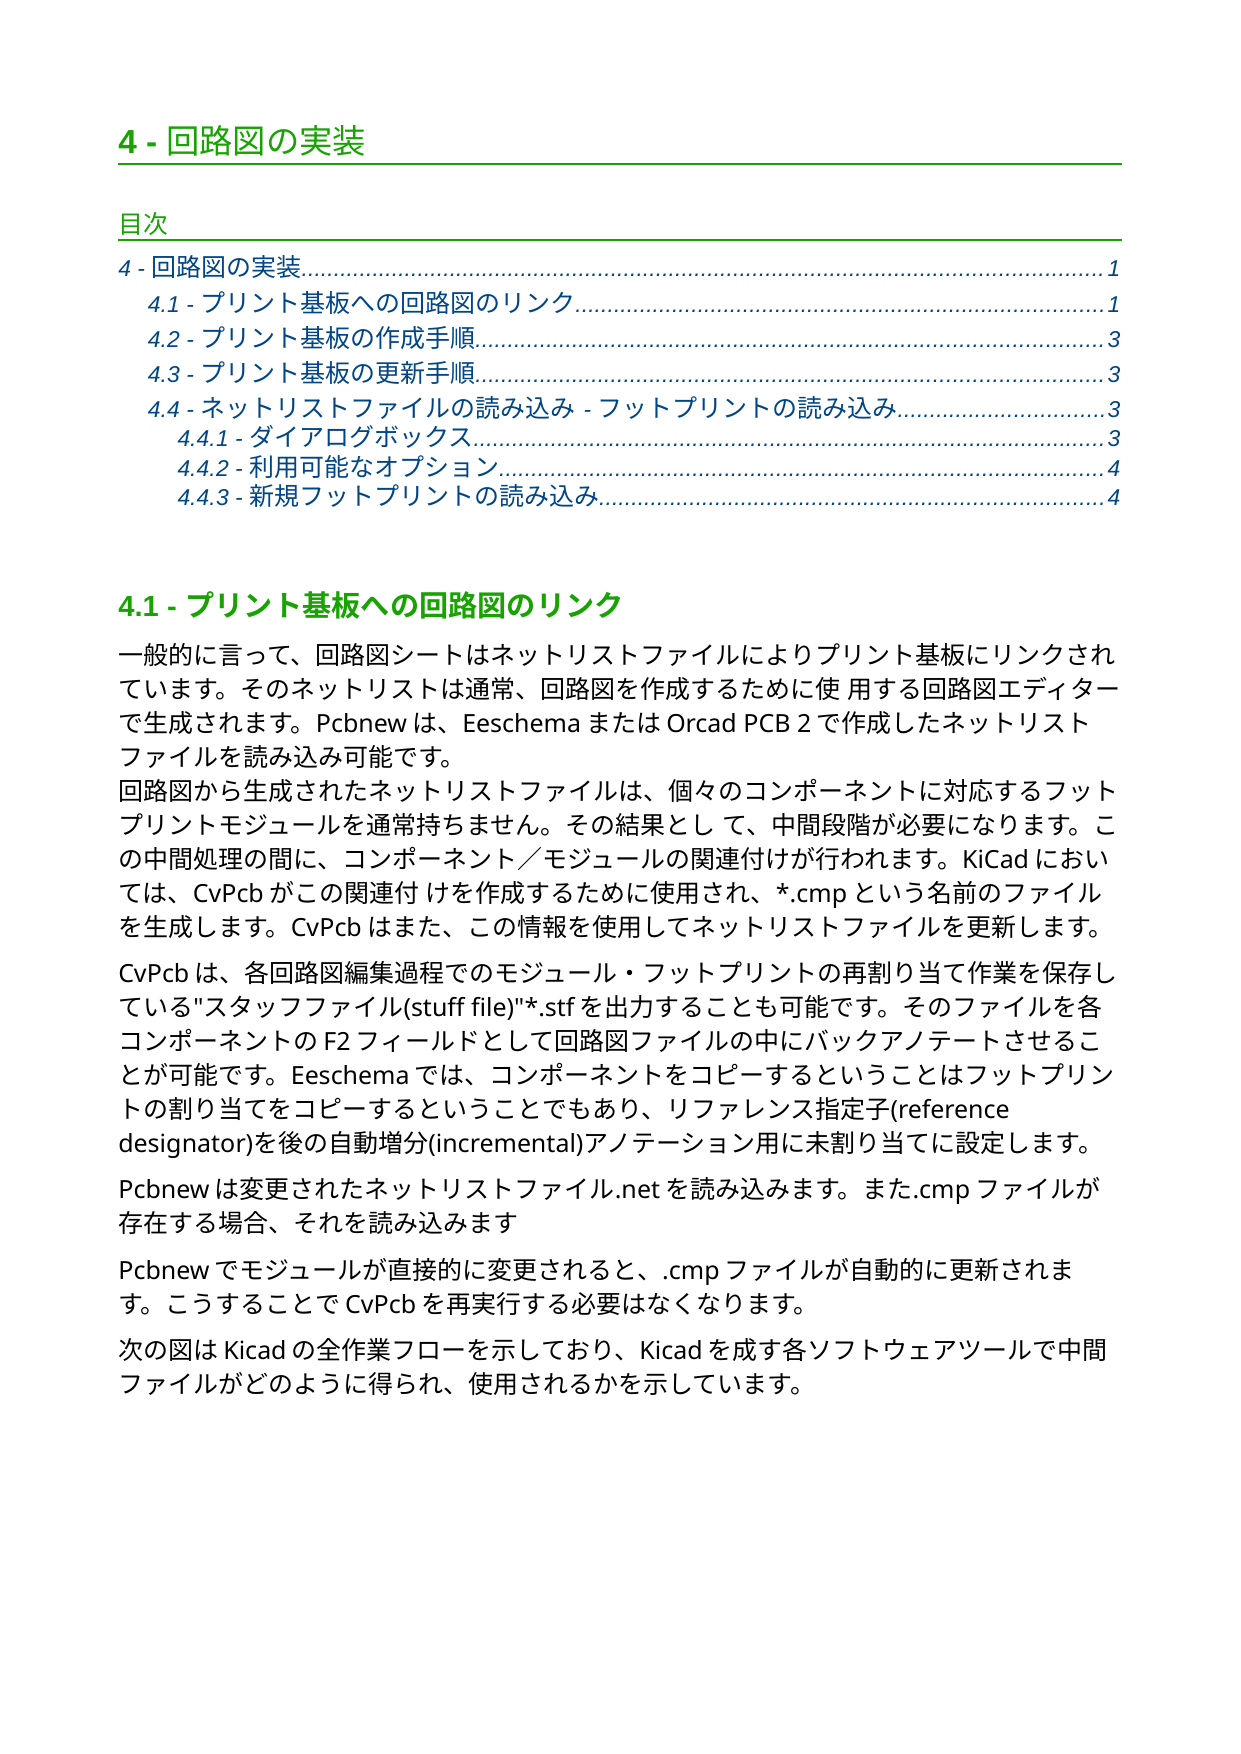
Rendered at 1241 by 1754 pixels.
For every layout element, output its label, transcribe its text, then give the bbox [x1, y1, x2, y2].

text 4.2 - プリント基板の作成手順 3 [148, 324, 1122, 353]
text 4.4.1 - ダイアログボックス 3 [177, 424, 1122, 453]
text 4 - 回路図の実装 1 [118, 253, 1122, 283]
text 次の図はKicadの全作業フローを示しており、Kicadを成す各ソフトウェアツールで中間ファイルがどのように得られ、使用されるかを示しています。 [118, 1333, 1122, 1401]
subtitle 回路図の実装 [118, 118, 1122, 163]
text 4.3 - プリント基板の更新手順 3 [148, 359, 1122, 388]
text 一般的に言って、回路図シートはネットリストファイルによりプリント基板にリンクされています。そのネットリストは通常、回路図を作成するために使 用する回路図エディターで生成されます。Pcbnewは、EeschemaまたはOrcad PCB 2で作成したネットリストファイルを読み込み可能です。 [118, 638, 1122, 773]
text 4.4 - ネットリストファイルの読み込み - フットプリントの読み込み 3 [148, 394, 1122, 424]
text 4.4.3 - 新規フットプリントの読み込み 4 [177, 482, 1122, 511]
subtitle プリント基板への回路図のリンク [118, 586, 1122, 625]
text 4.1 - プリント基板への回路図のリンク 1 [148, 289, 1122, 318]
text Pcbnewでモジュールが直接的に変更されると、.cmpファイルが自動的に更新されます。こうすることでCvPcbを再実行する必要はなくなります。 [118, 1252, 1122, 1320]
text 回路図から生成されたネットリストファイルは、個々のコンポーネントに対応するフットプリントモジュールを通常持ちません。その結果とし て、中間段階が必要になります。この中間処理の間に、コンポーネント／モジュールの関連付けが行われます。KiCadにおいては、CvPcbがこの関連付 けを作成するために使用され、*.cmpという名前のファイルを生成します。CvPcbはまた、この情報を使用してネットリストファイルを更新します。 [118, 773, 1122, 943]
text 目次 [118, 210, 1122, 239]
text CvPcbは、各回路図編集過程でのモジュール・フットプリントの再割り当て作業を保存している"スタッフファイル(stuff file)"*.stfを出力することも可能です。そのファイルを各コンポーネントのF2フィールドとして回路図ファイルの中にバックアノテートさせることが可能です。Eeschemaでは、コンポーネントをコピーするということはフットプリントの割り当てをコピーするということでもあり、リファレンス指定子(reference designator)を後の自動増分(incremental)アノテーション用に未割り当てに設定します。 [118, 956, 1122, 1159]
text 4.4.2 - 利用可能なオプション 4 [177, 453, 1122, 482]
text Pcbnewは変更されたネットリストファイル.netを読み込みます。また.cmpファイルが存在する場合、それを読み込みます [118, 1172, 1122, 1240]
